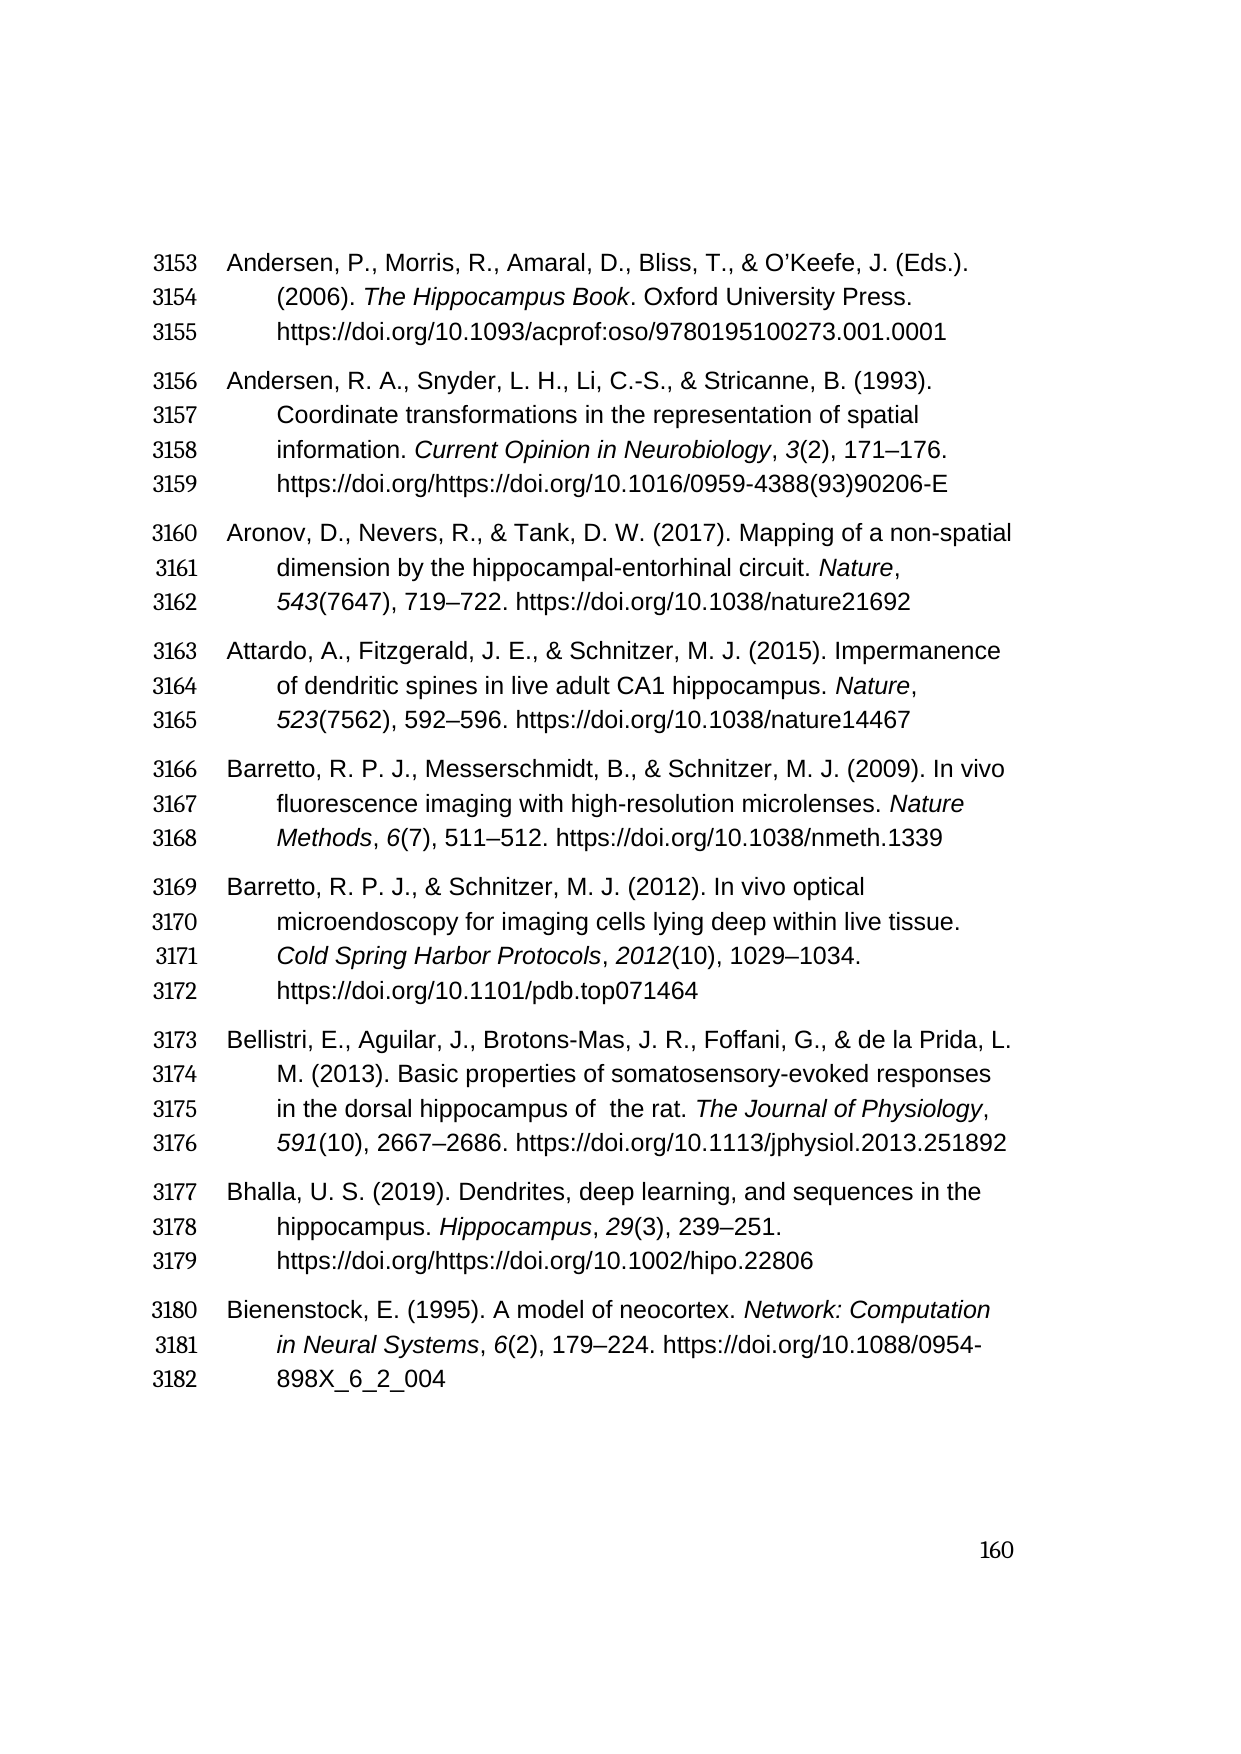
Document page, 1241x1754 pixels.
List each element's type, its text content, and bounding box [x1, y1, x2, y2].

text Bhalla, U. S. (2019). Dendrites, deep learning, and sequences in the hippocampus. Hippocampus, 29(3), 239–251. https://doi.org/https://doi.org/10.1002/hipo.22806 [226, 1177, 1014, 1275]
text Andersen, P., Morris, R., Amaral, D., Bliss, T., & O’Keefe, J. (Eds.). (2006). The Hippocampus Book. Oxford University Press. https://doi.org/10.1093/acprof:oso/9780195100273.001.0001 [226, 248, 1014, 345]
text Barretto, R. P. J., Messerschmidt, B., & Schnitzer, M. J. (2009). In vivo fluorescence imaging with high-resolution microlenses. Nature Methods, 6(7), 511–512. https://doi.org/10.1038/nmeth.1339 [226, 754, 1014, 852]
text Attardo, A., Fitzgerald, J. E., & Schnitzer, M. J. (2015). Impermanence of dendritic spines in live adult CA1 hippocampus. Nature, 523(7562), 592–596. https://doi.org/10.1038/nature14467 [226, 636, 1014, 734]
text Aronov, D., Nevers, R., & Tank, D. W. (2017). Mapping of a non-spatial dimension by the hippocampal-entorhinal circuit. Nature, 543(7647), 719–722. https://doi.org/10.1038/nature21692 [226, 518, 1014, 616]
text Bellistri, E., Aguilar, J., Brotons-Mas, J. R., Foffani, G., & de la Prida, L. M. (2013). Basic properties of somatosensory-evoked responses in the dorsal hippocampus of the rat. The Journal of Physiology, 591(10), 2667–2686. https://doi.org/10.1113/jphysiol.2013.251892 [226, 1025, 1014, 1157]
text Bienenstock, E. (1995). A model of neocortex. Network: Computation in Neural Systems, 6(2), 179–224. https://doi.org/10.1088/0954-898X_6_2_004 [226, 1295, 1014, 1393]
text Andersen, R. A., Snyder, L. H., Li, C.-S., & Stricanne, B. (1993). Coordinate transformations in the representation of spatial information. Current Opinion in Neurobiology, 3(2), 171–176. https://doi.org/https://doi.org/10.1016/0959-4388(93)90206-E [226, 366, 1014, 498]
text Barretto, R. P. J., & Schnitzer, M. J. (2012). In vivo optical microendoscopy for imaging cells lying deep within live tissue. Cold Spring Harbor Protocols, 2012(10), 1029–1034. https://doi.org/10.1101/pdb.top071464 [226, 872, 1014, 1004]
